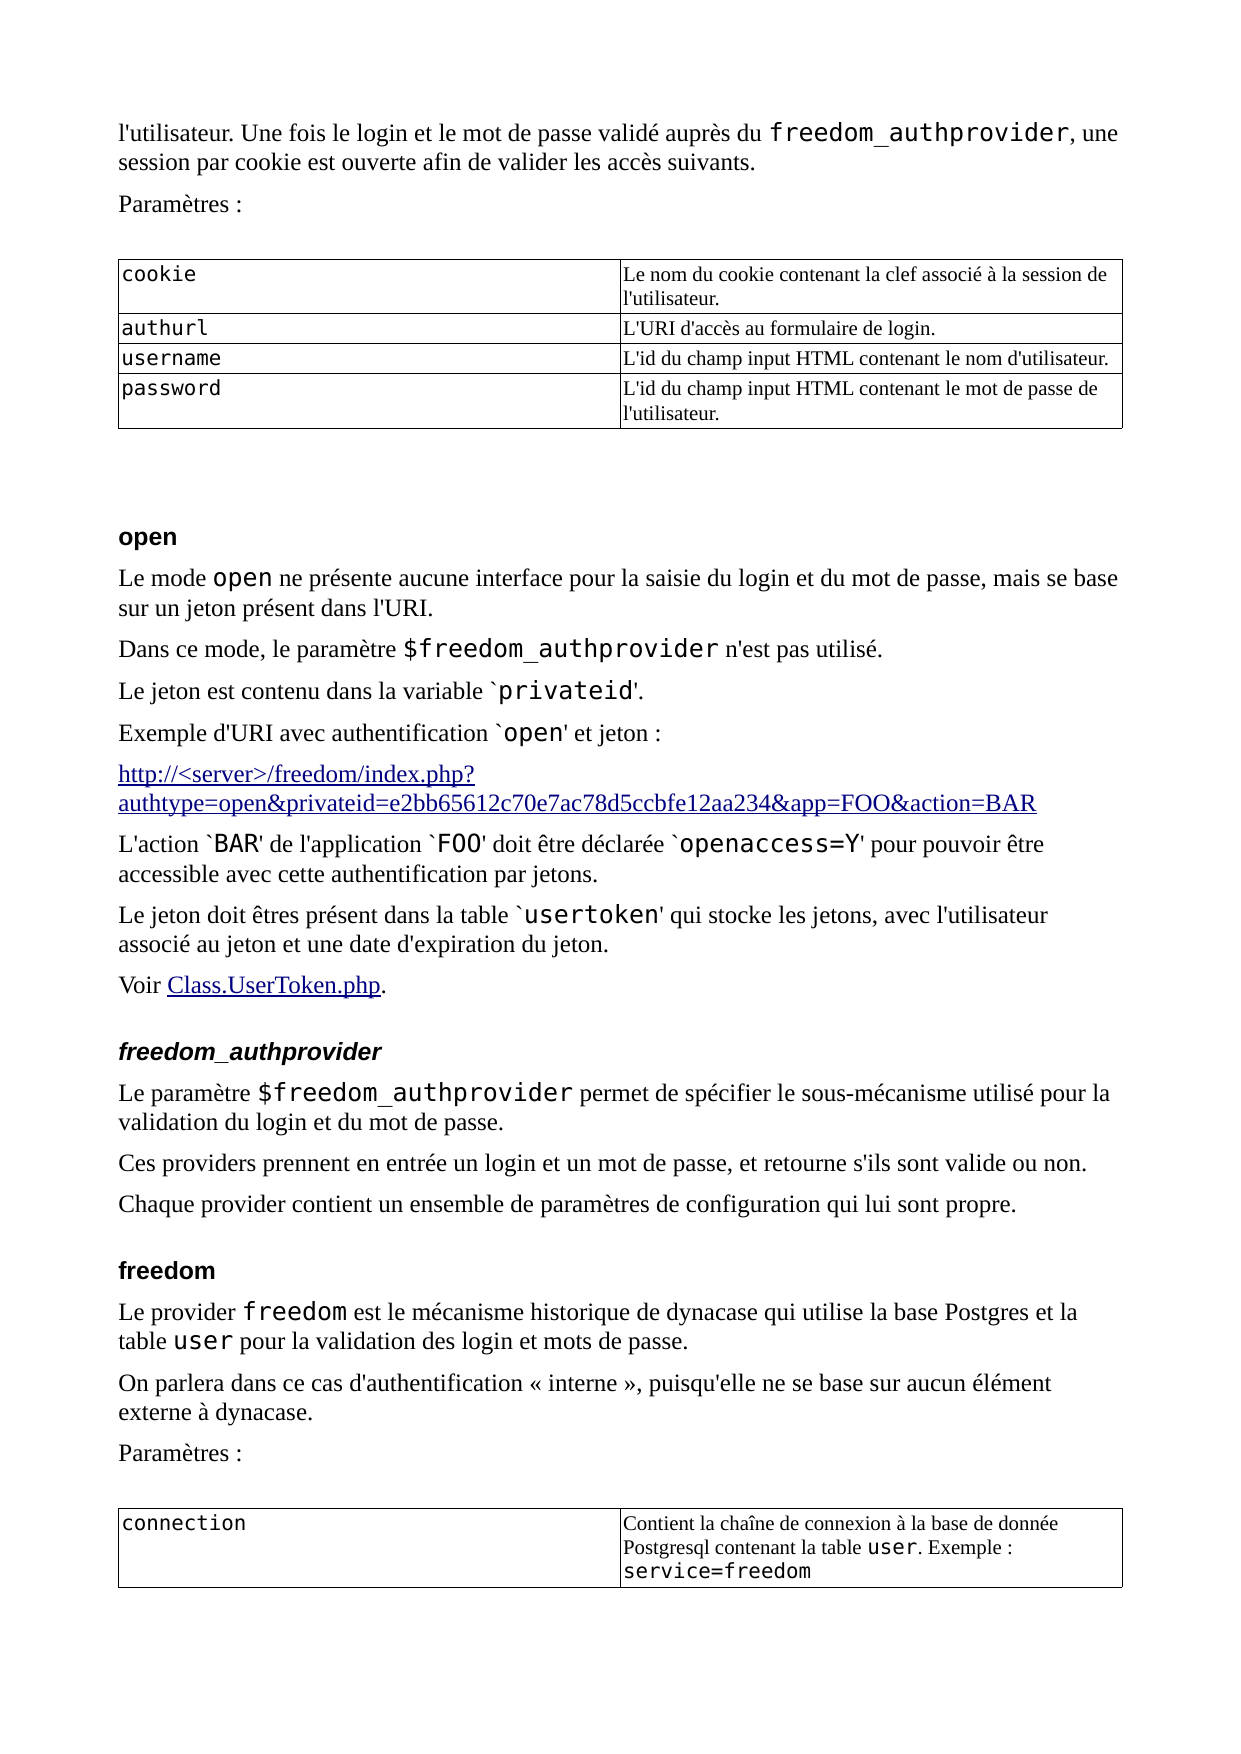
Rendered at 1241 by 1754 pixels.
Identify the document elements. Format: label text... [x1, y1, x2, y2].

table_header Le nom du cookie contenant la clef associé à la session de l'utilisateur. [621, 260, 1122, 313]
text Le provider freedom est le mécanisme historique de dynacase qui utilise la base Postgres et la table user pour la validation des login et mots de passe. [118, 1297, 1122, 1355]
subtitle open [118, 522, 1122, 551]
text Paramètres : [118, 1438, 1122, 1495]
text Dans ce mode, le paramètre $freedom_authprovider n'est pas utilisé. [118, 634, 1122, 663]
text Paramètres : [118, 189, 1122, 246]
table_header connection [119, 1509, 620, 1587]
text L'action `BAR' de l'application `FOO' doit être déclarée `openaccess=Y' pour pouvoir être accessible avec cette authentification par jetons. [118, 829, 1122, 887]
table_header Contient la chaîne de connexion à la base de donnée Postgresql contenant la table user. Exemple : service=freedom [621, 1509, 1122, 1587]
text Le paramètre $freedom_authprovider permet de spécifier le sous-mécanisme utilisé pour la validation du login et du mot de passe. [118, 1078, 1122, 1136]
text Voir Class.UserToken.php. [118, 970, 1122, 999]
subtitle freedom [118, 1256, 1122, 1284]
text Le jeton doit êtres présent dans la table `usertoken' qui stocke les jetons, avec l'utilisateur associé au jeton et une date d'expiration du jeton. [118, 900, 1122, 958]
text Exemple d'URI avec authentification `open' et jeton : [118, 718, 1122, 747]
text Chaque provider contient un ensemble de paramètres de configuration qui lui sont propre. [118, 1189, 1122, 1218]
text Le jeton est contenu dans la variable `privateid'. [118, 676, 1122, 705]
text l'utilisateur. Une fois le login et le mot de passe validé auprès du freedom_authprovider, une session par cookie est ouverte afin de valider les accès suivants. [118, 118, 1122, 176]
subtitle freedom_authprovider [118, 1037, 1122, 1065]
text Ces providers prennent en entrée un login et un mot de passe, et retourne s'ils sont valide ou non. [118, 1148, 1122, 1177]
table_cell L'id du champ input HTML contenant le nom d'utilisateur. [621, 344, 1122, 373]
text On parlera dans ce cas d'authentification « interne », puisqu'elle ne se base sur aucun élément externe à dynacase. [118, 1368, 1122, 1425]
table_header cookie [119, 260, 620, 313]
text http://<server>/freedom/index.php?authtype=open&privateid=e2bb65612c70e7ac78d5ccbfe12aa234&app=FOO&action=BAR [118, 759, 1122, 817]
table_cell password [119, 374, 620, 427]
table_cell authurl [119, 314, 620, 343]
table_cell L'id du champ input HTML contenant le mot de passe de l'utilisateur. [621, 374, 1122, 427]
text Le mode open ne présente aucune interface pour la saisie du login et du mot de passe, mais se base sur un jeton présent dans l'URI. [118, 563, 1122, 622]
table_cell L'URI d'accès au formulaire de login. [621, 314, 1122, 343]
table_cell username [119, 344, 620, 373]
